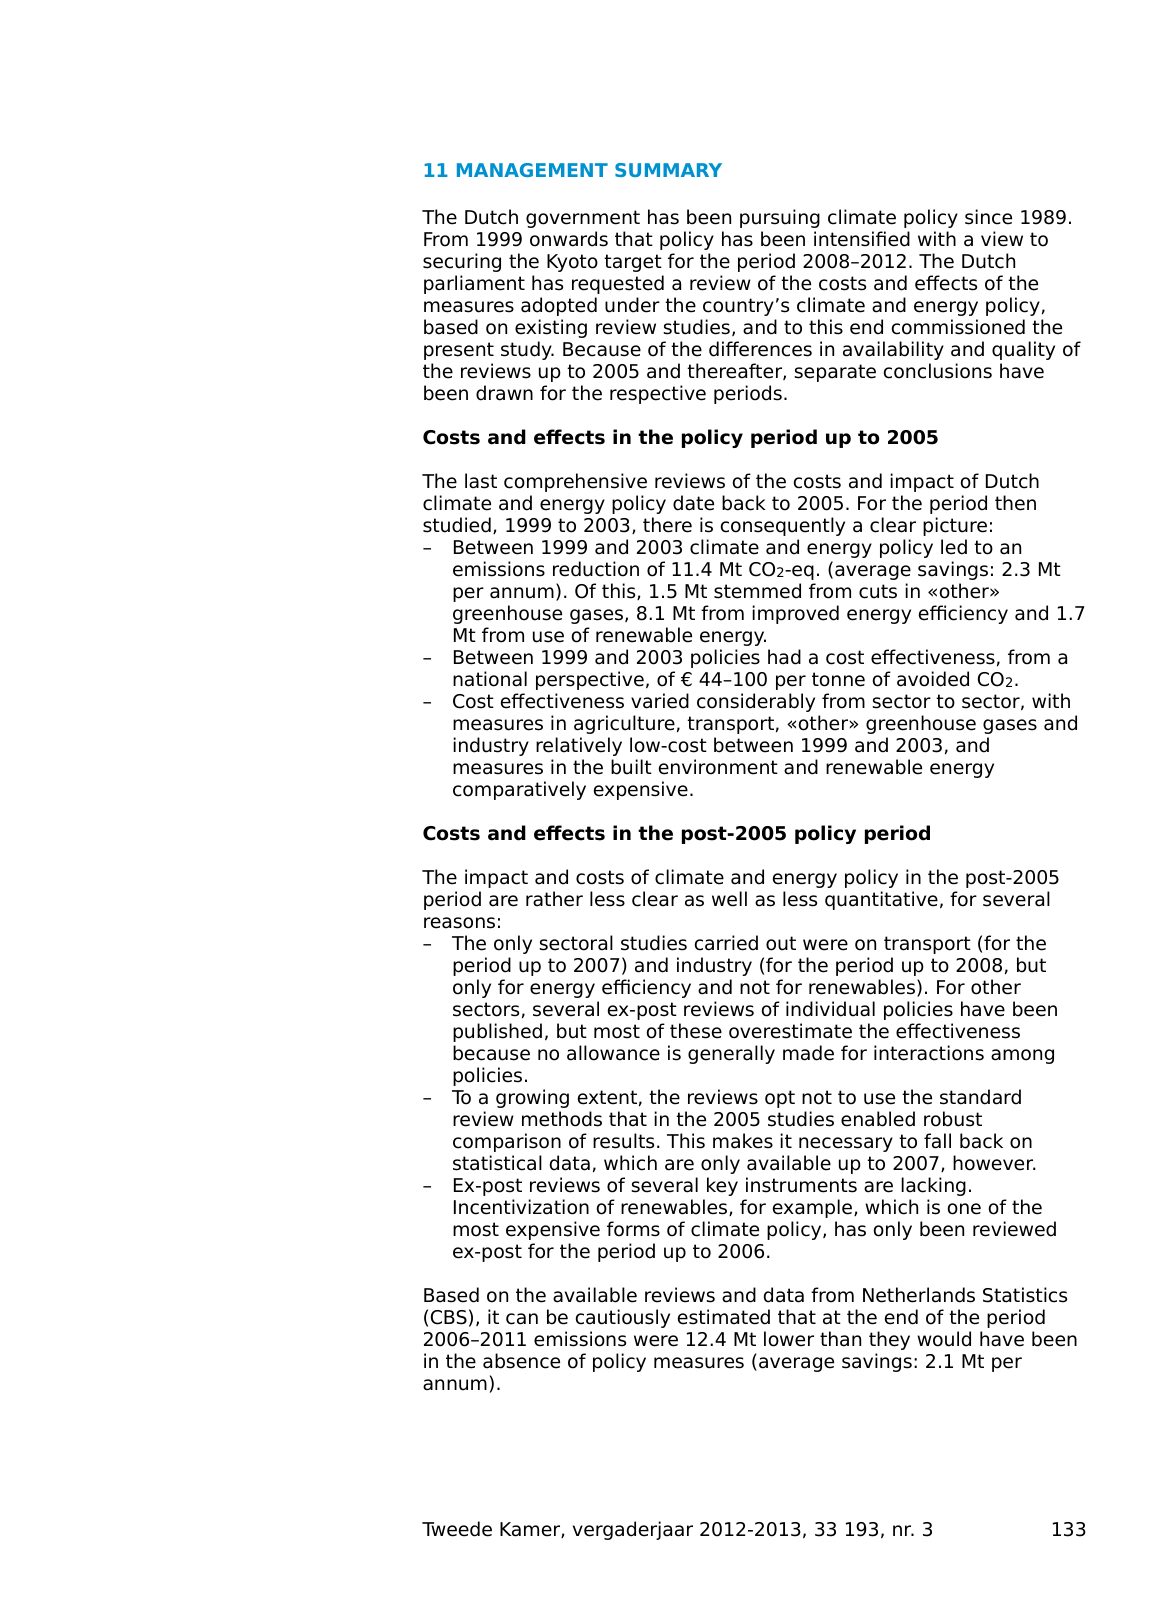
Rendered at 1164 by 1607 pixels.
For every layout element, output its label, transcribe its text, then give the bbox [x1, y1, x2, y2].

text – Between 1999 and 2003 climate and energy policy led to an emissions reduction of 11.4 Mt CO2-eq. (average savings: 2.3 Mt per annum). Of this, 1.5 Mt stemmed from cuts in «other» greenhouse gases, 8.1 Mt from improved energy efficiency and 1.7 Mt from use of renewable energy. [422, 537, 1087, 647]
subtitle 11 MANAGEMENT SUMMARY [422, 160, 1087, 182]
text Based on the available reviews and data from Netherlands Statistics (CBS), it can be cautiously estimated that at the end of the period 2006–2011 emissions were 12.4 Mt lower than they would have been in the absence of policy measures (average savings: 2.1 Mt per annum). [422, 1285, 1087, 1395]
text The impact and costs of climate and energy policy in the post-2005 period are rather less clear as well as less quantitative, for several reasons: [422, 867, 1087, 933]
subtitle Costs and effects in the policy period up to 2005 [422, 427, 1087, 449]
text – Cost effectiveness varied considerably from sector to sector, with measures in agriculture, transport, «other» greenhouse gases and industry relatively low-cost between 1999 and 2003, and measures in the built environment and renewable energy comparatively expensive. [422, 691, 1087, 801]
text – Between 1999 and 2003 policies had a cost effectiveness, from a national perspective, of € 44–100 per tonne of avoided CO2. [422, 647, 1087, 691]
subtitle Costs and effects in the post-2005 policy period [422, 823, 1087, 845]
text The Dutch government has been pursuing climate policy since 1989. From 1999 onwards that policy has been intensified with a view to securing the Kyoto target for the period 2008–2012. The Dutch parliament has requested a review of the costs and effects of the measures adopted under the country’s climate and energy policy, based on existing review studies, and to this end commissioned the present study. Because of the differences in availability and quality of the reviews up to 2005 and thereafter, separate conclusions have been drawn for the respective periods. [422, 207, 1087, 405]
text The last comprehensive reviews of the costs and impact of Dutch climate and energy policy date back to 2005. For the period then studied, 1999 to 2003, there is consequently a clear picture: [422, 471, 1087, 537]
text – Ex-post reviews of several key instruments are lacking. Incentivization of renewables, for example, which is one of the most expensive forms of climate policy, has only been reviewed ex-post for the period up to 2006. [422, 1175, 1087, 1263]
text – The only sectoral studies carried out were on transport (for the period up to 2007) and industry (for the period up to 2008, but only for energy efficiency and not for renewables). For other sectors, several ex-post reviews of individual policies have been published, but most of these overestimate the effectiveness because no allowance is generally made for interactions among policies. [422, 933, 1087, 1087]
text – To a growing extent, the reviews opt not to use the standard review methods that in the 2005 studies enabled robust comparison of results. This makes it necessary to fall back on statistical data, which are only available up to 2007, however. [422, 1087, 1087, 1175]
